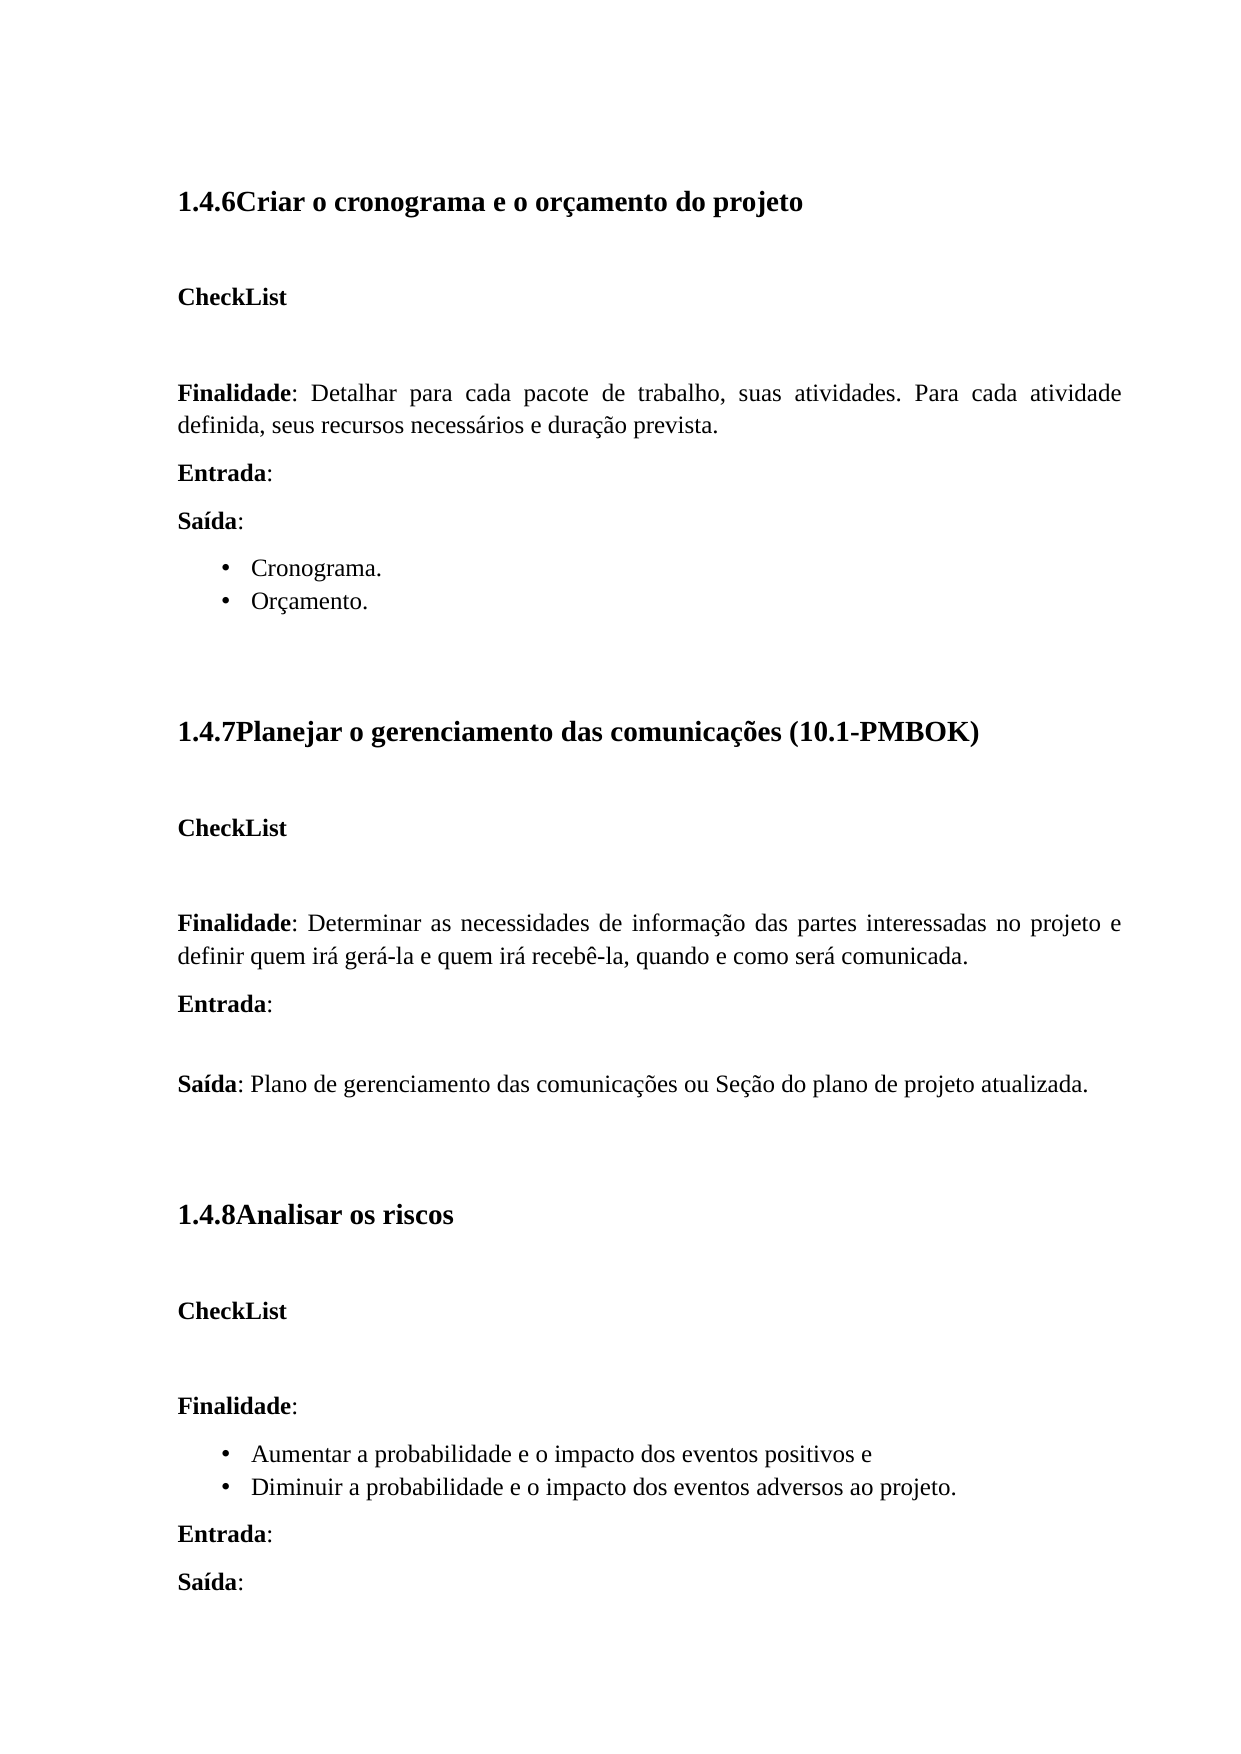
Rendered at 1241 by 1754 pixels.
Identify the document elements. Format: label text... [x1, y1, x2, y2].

text Finalidade: Detalhar para cada pacote de trabalho, suas atividades. Para cada atividade definida, seus recursos necessários e duração prevista. [177, 378, 1122, 439]
text Entrada: [177, 989, 1122, 1017]
text Finalidade: Determinar as necessidades de informação das partes interessadas no projeto e definir quem irá gerá-la e quem irá recebê-la, quando e como será comunicada. [177, 908, 1122, 970]
subtitle 1.4.6Criar o cronograma e o orçamento do projeto [177, 184, 1122, 217]
text Saída: [177, 506, 1122, 534]
list Aumentar a probabilidade e o impacto dos eventos positivos e [221, 1439, 1122, 1467]
text CheckList [177, 282, 1122, 311]
subtitle 1.4.8Analisar os riscos [177, 1197, 1122, 1231]
text Saída: Plano de gerenciamento das comunicações ou Seção do plano de projeto atualizada. [177, 1069, 1122, 1098]
text Saída: [177, 1567, 1122, 1596]
text CheckList [177, 813, 1122, 842]
list Cronograma. [221, 553, 1122, 582]
subtitle 1.4.7Planejar o gerenciamento das comunicações (10.1-PMBOK) [177, 714, 1122, 748]
list Orçamento. [221, 586, 1122, 615]
text Entrada: [177, 1519, 1122, 1548]
text Entrada: [177, 458, 1122, 487]
list Diminuir a probabilidade e o impacto dos eventos adversos ao projeto. [221, 1472, 1122, 1500]
text Finalidade: [177, 1391, 1122, 1420]
text CheckList [177, 1296, 1122, 1324]
